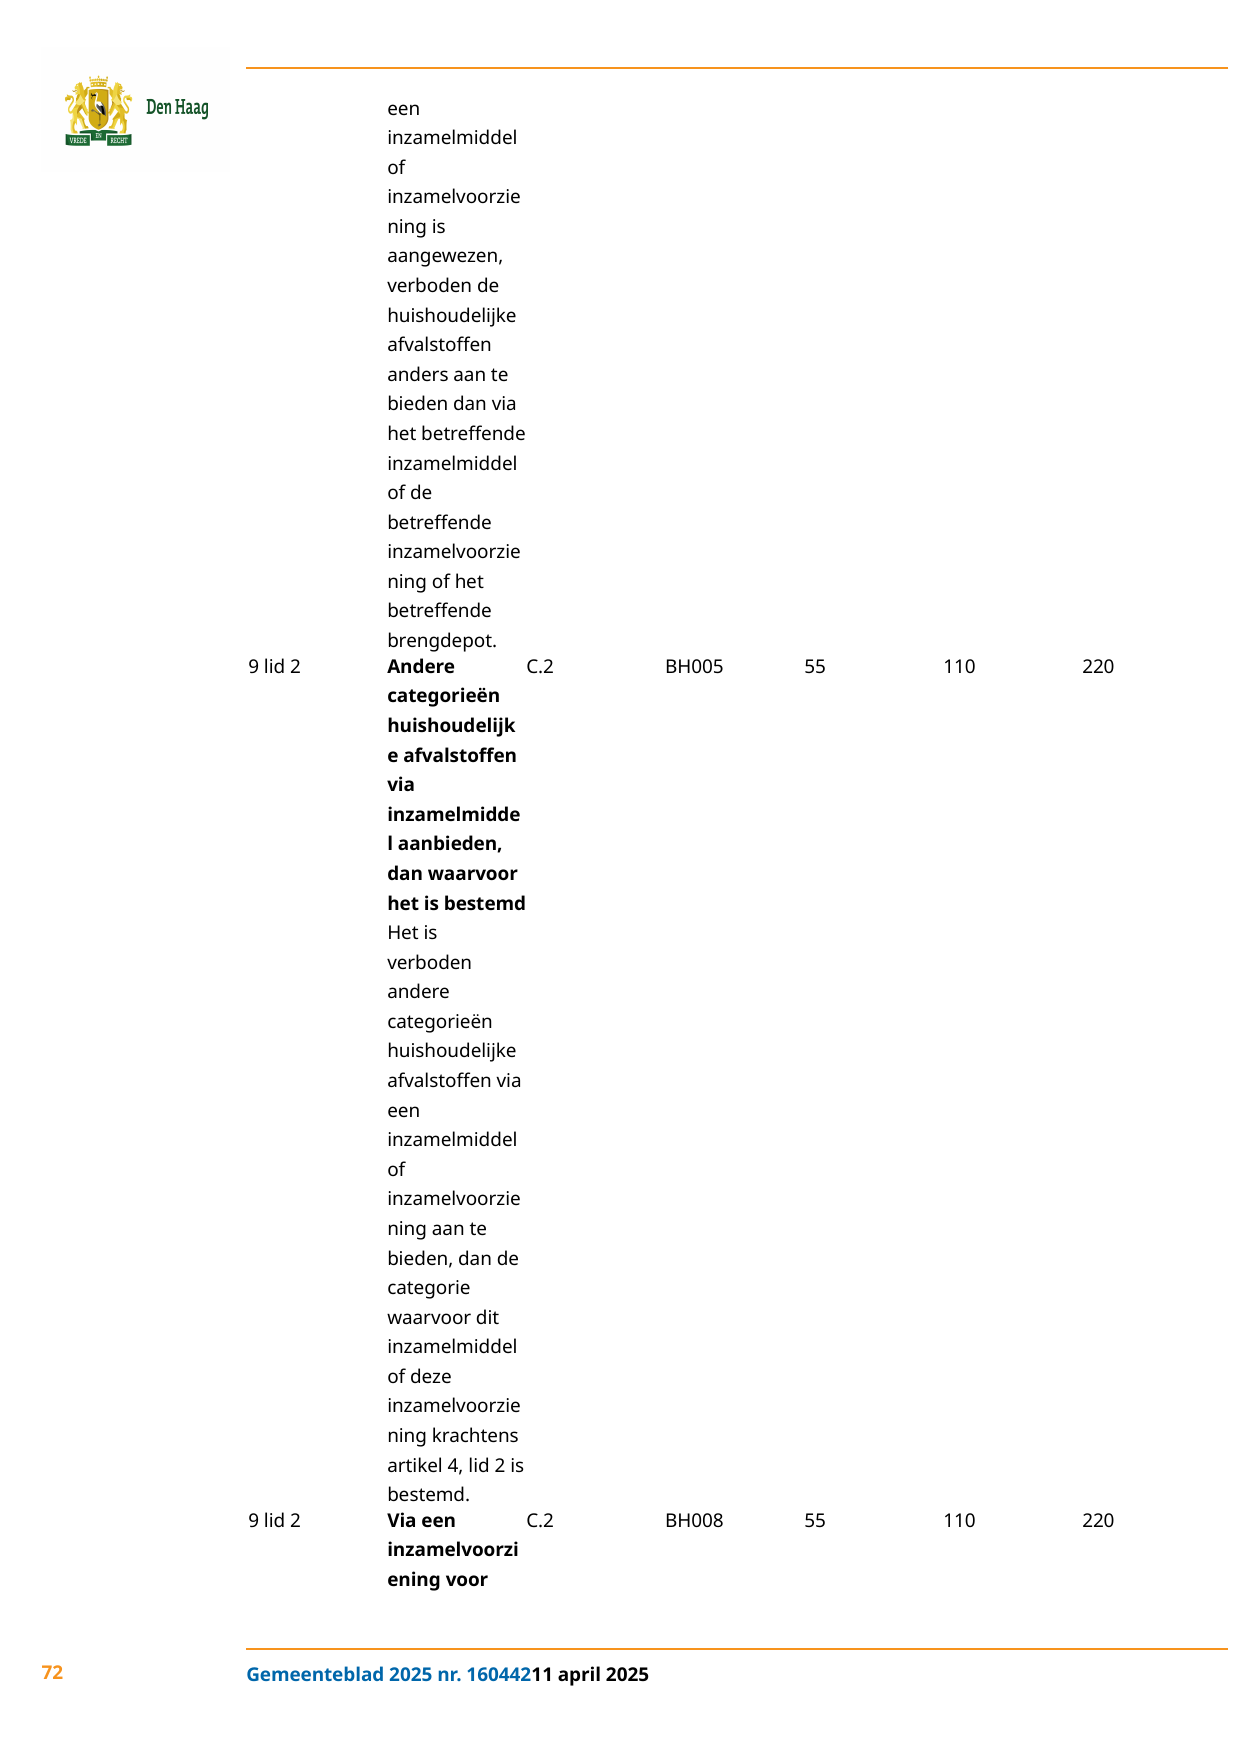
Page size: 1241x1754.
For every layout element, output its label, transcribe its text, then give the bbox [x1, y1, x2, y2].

table_cell [248, 95, 387, 653]
table_cell [943, 95, 1082, 653]
table_cell [526, 95, 665, 653]
table_cell 55 [804, 1507, 943, 1592]
table_cell [804, 95, 943, 653]
table_cell een inzamelmiddel of inzamelvoorziening is aangewezen, verboden de huishoudelijke afvalstoffen anders aan te bieden dan via het betreffende inzamelmiddel of de betreffende inzamelvoorziening of het betreffende brengdepot. [387, 95, 526, 653]
table_cell BH008 [665, 1507, 804, 1592]
table_cell 110 [943, 653, 1082, 1507]
table_cell [1082, 95, 1152, 653]
table_cell Andere categorieën huishoudelijke afvalstoffen via inzamelmiddel aanbieden, dan waarvoor het is bestemd Het is verboden andere categorieën huishoudelijke afvalstoffen via een inzamelmiddel of inzamelvoorziening aan te bieden, dan de categorie waarvoor dit inzamelmiddel of deze inzamelvoorziening krachtens artikel 4, lid 2 is bestemd. [387, 653, 526, 1507]
table_cell BH005 [665, 653, 804, 1507]
picture [41, 47, 231, 172]
table_cell [665, 95, 804, 653]
table_cell Via een inzamelvoorziening voor [387, 1507, 526, 1592]
table_cell 9 lid 2 [248, 653, 387, 1507]
table_cell 220 [1082, 653, 1152, 1507]
table_cell 110 [943, 1507, 1082, 1592]
table_cell C.2 [526, 1507, 665, 1592]
table_cell 220 [1082, 1507, 1152, 1592]
table_cell 9 lid 2 [248, 1507, 387, 1592]
table_cell 55 [804, 653, 943, 1507]
table_cell C.2 [526, 653, 665, 1507]
